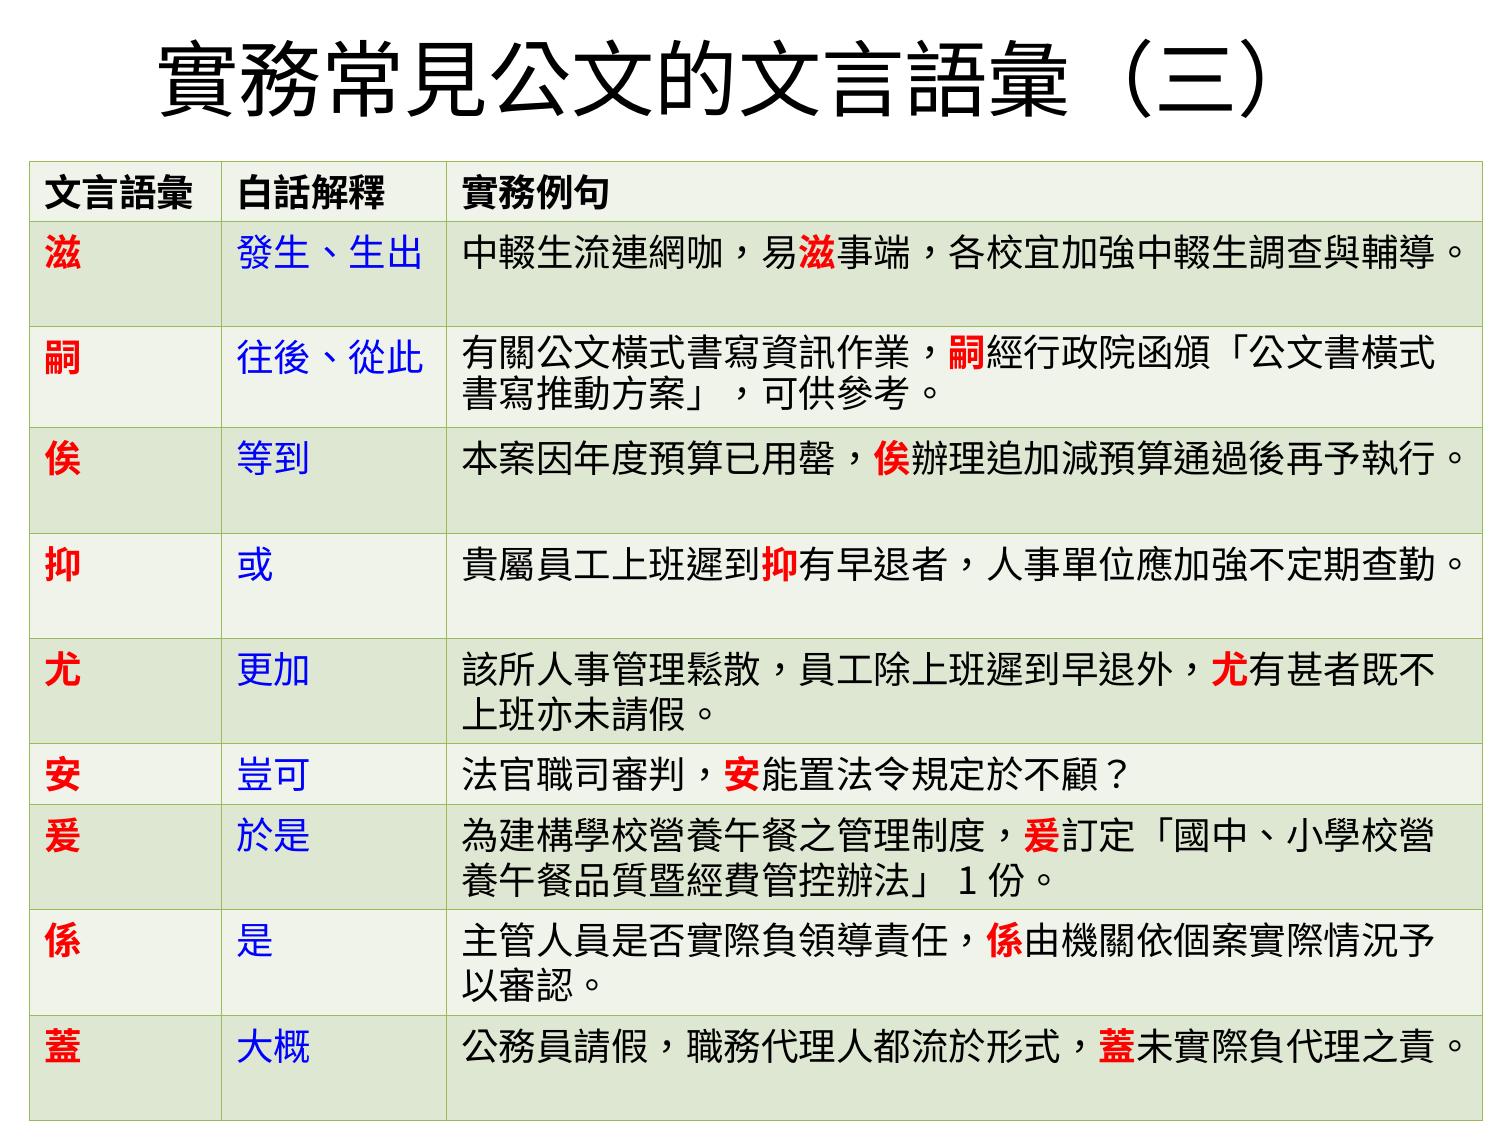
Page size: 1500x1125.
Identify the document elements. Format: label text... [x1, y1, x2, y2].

table_cell 主管人員是否實際負領導責任，係由機關依個案實際情況予以審認。 [447, 910, 1482, 1015]
table_header 文言語彙 [30, 162, 221, 221]
table_cell 俟 [30, 428, 221, 533]
table_cell 抑 [30, 534, 221, 638]
table_cell 安 [30, 744, 221, 804]
table_cell 或 [222, 534, 446, 638]
table_cell 更加 [222, 639, 446, 743]
table_cell 貴屬員工上班遲到抑有早退者，人事單位應加強不定期查勤。 [447, 534, 1482, 638]
table_cell 豈可 [222, 744, 446, 804]
table_cell 有關公文橫式書寫資訊作業，嗣經行政院函頒「公文書橫式 書寫推動方案」，可供參考。 [447, 327, 1482, 427]
table_cell 大概 [222, 1016, 446, 1120]
table_cell 嗣 [30, 327, 221, 427]
table_cell 等到 [222, 428, 446, 533]
table_cell 本案因年度預算已用罄，俟辦理追加減預算通過後再予執行。 [447, 428, 1482, 533]
table_cell 爰 [30, 805, 221, 909]
table_cell 發生、生出 [222, 222, 446, 326]
table_cell 中輟生流連網咖，易滋事端，各校宜加強中輟生調查與輔導。 [447, 222, 1482, 326]
table_cell 法官職司審判，安能置法令規定於不顧？ [447, 744, 1482, 804]
table_cell 尤 [30, 639, 221, 743]
table_cell 公務員請假，職務代理人都流於形式，蓋未實際負代理之責。 [447, 1016, 1482, 1120]
table_cell 於是 [222, 805, 446, 909]
table_cell 為建構學校營養午餐之管理制度，爰訂定「國中、小學校營養午餐品質暨經費管控辦法」1份。 [447, 805, 1482, 909]
table_header 白話解釋 [222, 162, 446, 221]
table_cell 該所人事管理鬆散，員工除上班遲到早退外，尤有甚者既不上班亦未請假。 [447, 639, 1482, 743]
table_cell 是 [222, 910, 446, 1015]
table_cell 蓋 [30, 1016, 221, 1120]
text_box 實務常見公文的文言語彙（三） [29, 19, 1447, 135]
table_cell 往後、從此 [222, 327, 446, 427]
table_header 實務例句 [447, 162, 1482, 221]
table_cell 滋 [30, 222, 221, 326]
table_cell 係 [30, 910, 221, 1015]
